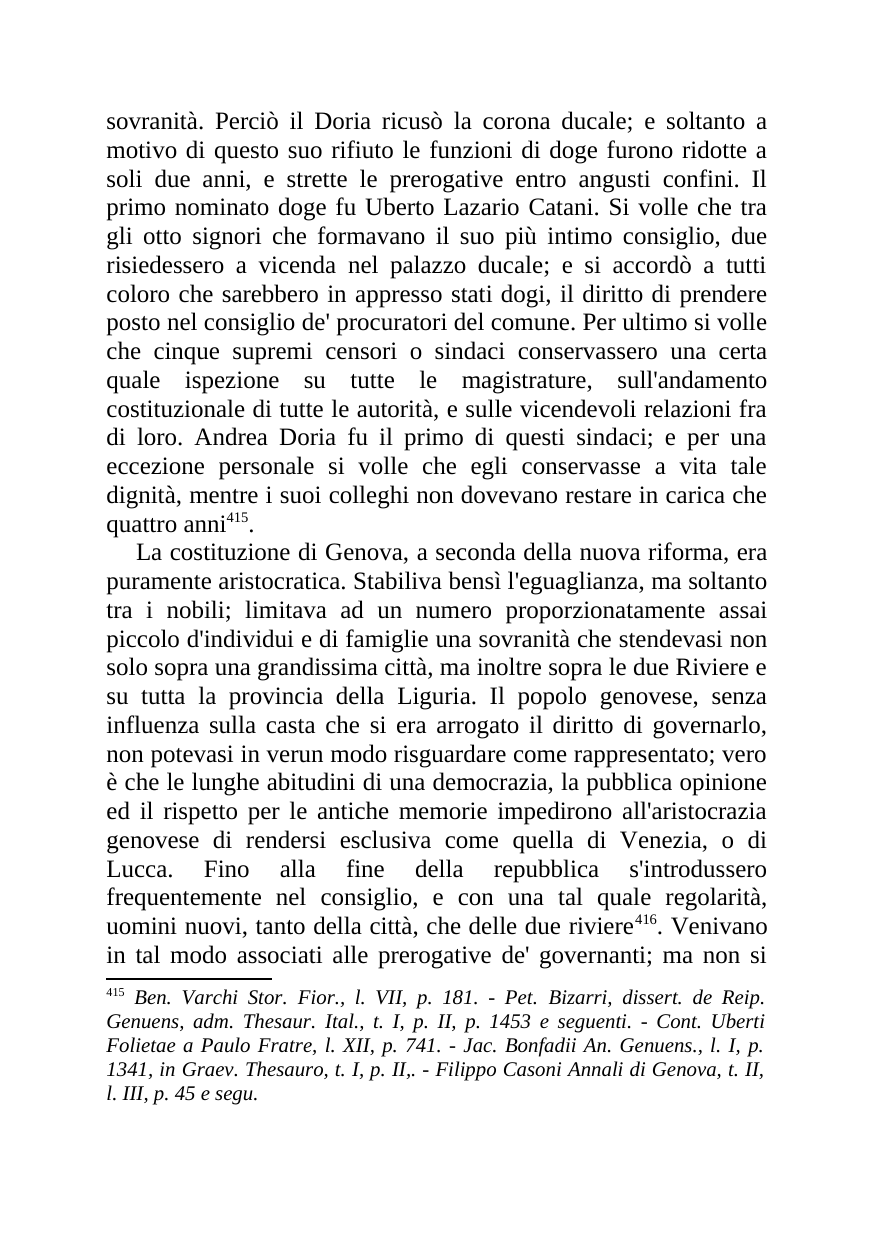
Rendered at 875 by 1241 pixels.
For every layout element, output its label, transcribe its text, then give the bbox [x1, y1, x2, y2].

text sovranità. Perciò il Doria ricusò la corona ducale; e soltanto a motivo di questo suo rifiuto le funzioni di doge furono ridotte a soli due anni, e strette le prerogative entro angusti confini. Il primo nominato doge fu Uberto Lazario Catani. Si volle che tra gli otto signori che formavano il suo più intimo consiglio, due risiedessero a vicenda nel palazzo ducale; e si accordò a tutti coloro che sarebbero in appresso stati dogi, il diritto di prendere posto nel consiglio de' procuratori del comune. Per ultimo si volle che cinque supremi censori o sindaci conservassero una certa quale ispezione su tutte le magistrature, sull'andamento costituzionale di tutte le autorità, e sulle vicendevoli relazioni fra di loro. Andrea Doria fu il primo di questi sindaci; e per una eccezione personale si volle che egli conservasse a vita tale dignità, mentre i suoi colleghi non dovevano restare in carica che quattro anni. [106, 106, 768, 537]
text Ben. Varchi Stor. Fior., l. VII, p. 181. - Pet. Bizarri, dissert. de Reip. Genuens, adm. Thesaur. Ital., t. I, p. II, p. 1453 e seguenti. - Cont. Uberti Folietae a Paulo Fratre, l. XII, p. 741. - Jac. Bonfadii An. Genuens., l. I, p. 1341, in Graev. Thesauro, t. I, p. II,. - Filippo Casoni Annali di Genova, t. II, l. III, p. 45 e segu. [106, 985, 768, 1105]
text La costituzione di Genova, a seconda della nuova riforma, era puramente aristocratica. Stabiliva bensì l'eguaglianza, ma soltanto tra i nobili; limitava ad un numero proporzionatamente assai piccolo d'individui e di famiglie una sovranità che stendevasi non solo sopra una grandissima città, ma inoltre sopra le due Riviere e su tutta la provincia della Liguria. Il popolo genovese, senza influenza sulla casta che si era arrogato il diritto di governarlo, non potevasi in verun modo risguardare come rappresentato; vero è che le lunghe abitudini di una democrazia, la pubblica opinione ed il rispetto per le antiche memorie impedirono all'aristocrazia genovese di rendersi esclusiva come quella di Venezia, o di Lucca. Fino alla fine della repubblica s'introdussero frequentemente nel consiglio, e con una tal quale regolarità, uomini nuovi, tanto della città, che delle due riviere. Venivano in tal modo associati alle prerogative de' governanti; ma non si [106, 537, 768, 969]
